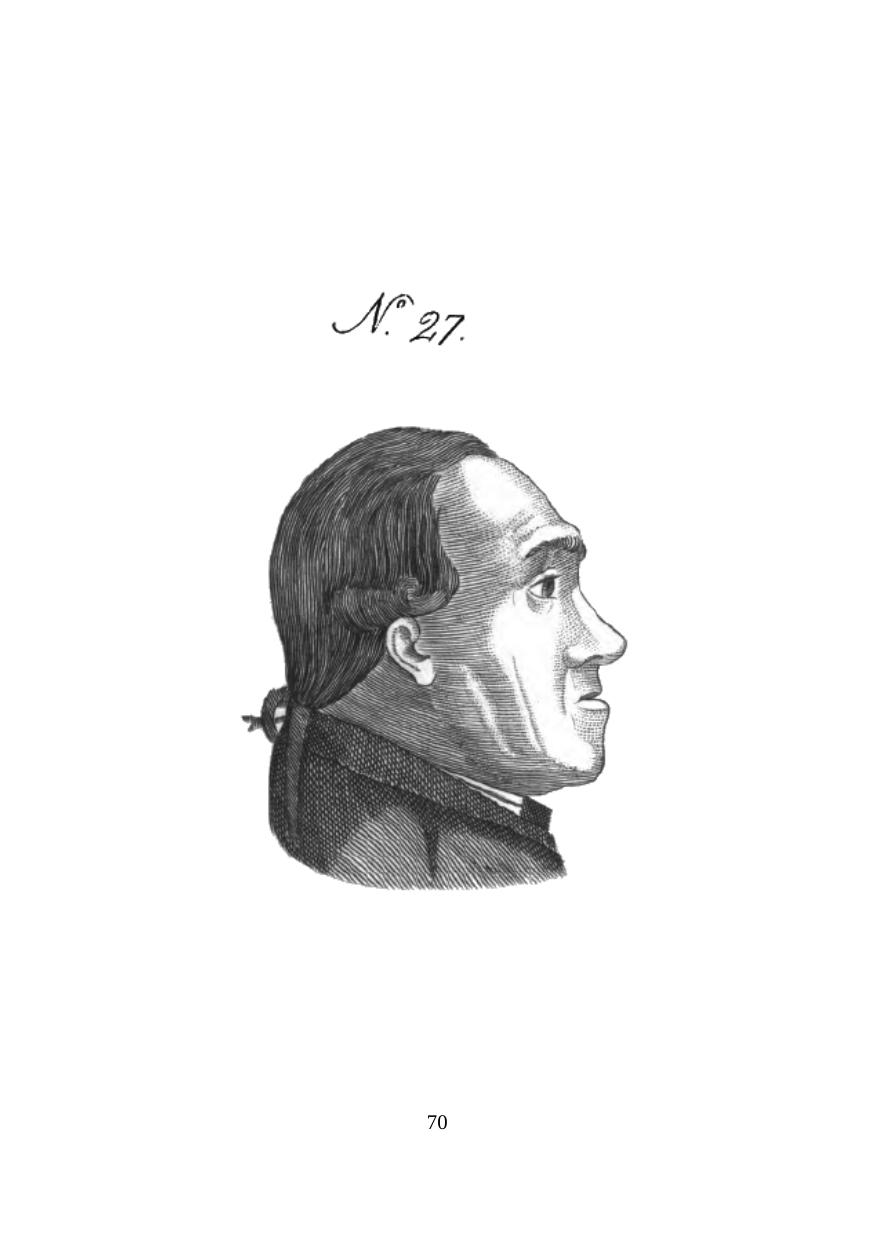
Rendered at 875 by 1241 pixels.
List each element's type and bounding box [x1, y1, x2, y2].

picture [230, 283, 644, 904]
